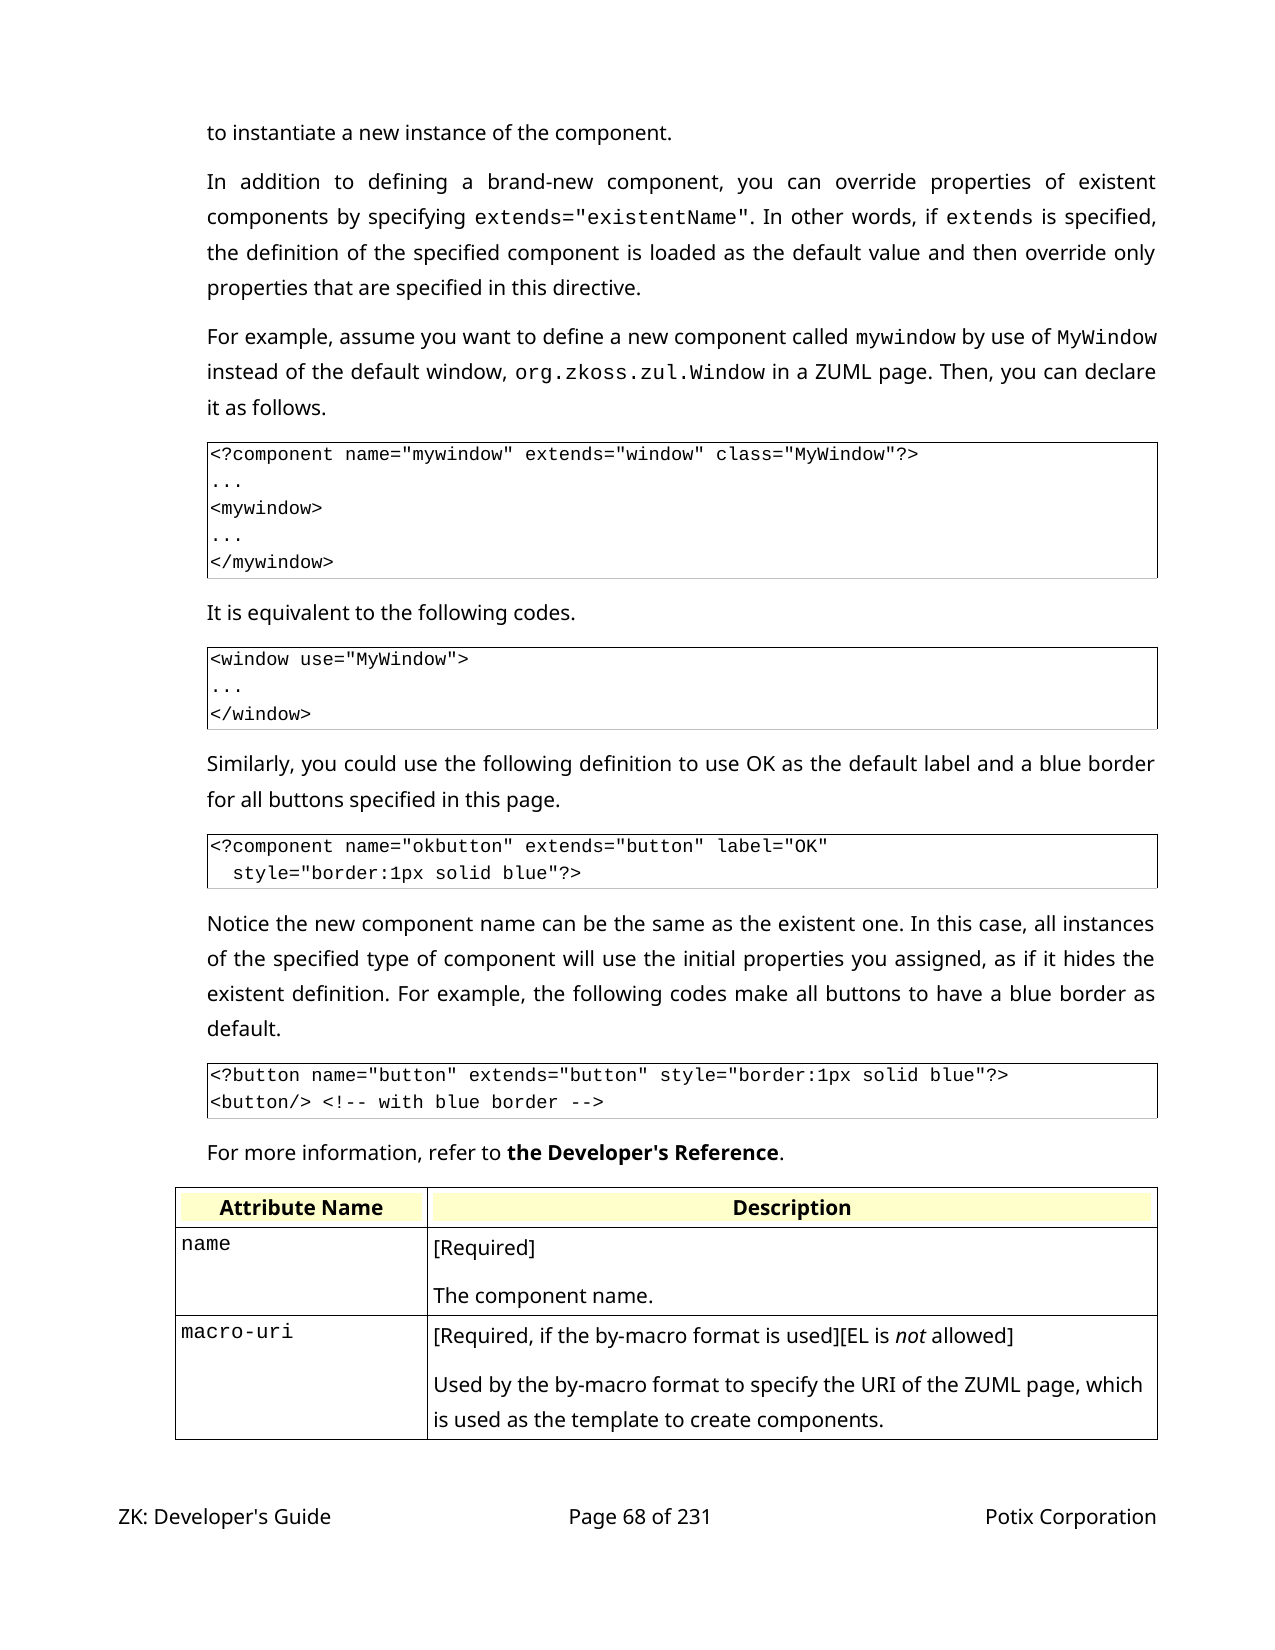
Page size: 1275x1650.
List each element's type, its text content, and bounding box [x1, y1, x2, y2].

text <window use="MyWindow"> [208, 648, 1157, 671]
text ... [208, 674, 1157, 699]
table_cell macro-uri [176, 1316, 427, 1439]
text ... [208, 469, 1157, 493]
text <?component name="mywindow" extends="window" class="MyWindow"?> [208, 443, 1157, 466]
text Notice the new component name can be the same as the existent one. In this case, all instances of the specified type of component will use the initial properties you assigned, as if it hides the existent definition. For example, the following codes make all buttons to have a blue border as default. [207, 909, 1157, 1042]
table_header Description [428, 1188, 1157, 1227]
table_header Attribute Name [176, 1188, 427, 1227]
table_cell name [176, 1228, 427, 1315]
text </mywindow> [208, 550, 1157, 578]
text It is equivalent to the following codes. [207, 598, 1157, 627]
text <mywindow> [208, 496, 1157, 520]
table_cell [Required] The component name. [428, 1228, 1157, 1315]
text ... [208, 523, 1157, 547]
text Similarly, you could use the following definition to use OK as the default label and a blue border for all buttons specified in this page. [207, 749, 1157, 813]
text to instantiate a new instance of the component. [207, 118, 1157, 146]
text <?button name="button" extends="button" style="border:1px solid blue"?> [208, 1064, 1157, 1087]
text For more information, refer to the Developer's Reference. [207, 1138, 1157, 1166]
text For example, assume you want to define a new component called mywindow by use of MyWindow instead of the default window, org.zkoss.zul.Window in a ZUML page. Then, you can declare it as follows. [207, 322, 1157, 421]
text style="border:1px solid blue"?> [208, 861, 1157, 888]
text <button/> <!-- with blue border --> [208, 1090, 1157, 1118]
text </window> [208, 702, 1157, 729]
table_cell [Required, if the by-macro format is used][EL is not allowed] Used by the by-macro format to specify the URI of the ZUML page, which is used as the template to create components. [428, 1316, 1157, 1439]
text In addition to defining a brand-new component, you can override properties of existent components by specifying extends="existentName". In other words, if extends is specified, the definition of the specified component is loaded as the default value and then override only properties that are specified in this directive. [207, 167, 1157, 301]
text <?component name="okbutton" extends="button" label="OK" [208, 835, 1157, 858]
